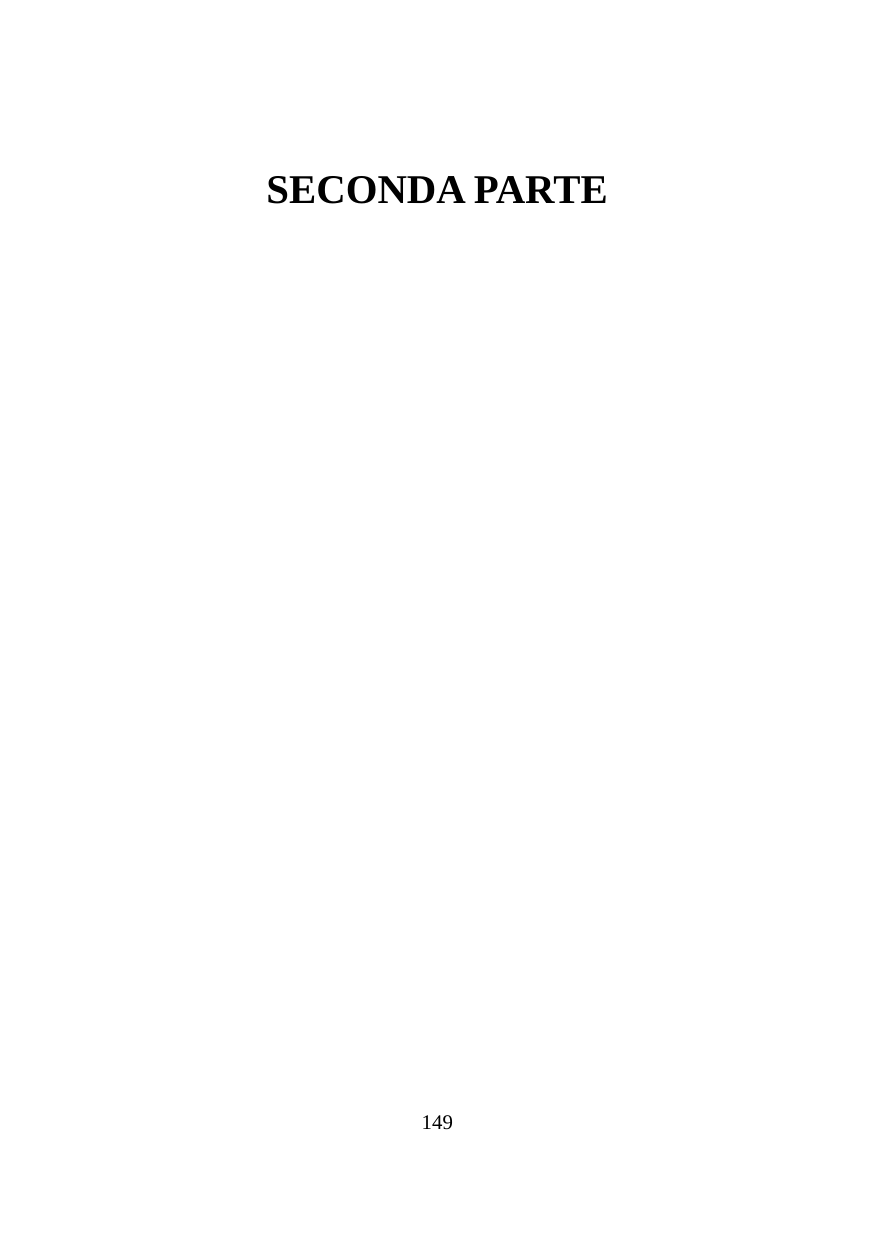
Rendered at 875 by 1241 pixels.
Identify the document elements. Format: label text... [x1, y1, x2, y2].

subtitle SECONDA PARTE [106, 165, 768, 212]
